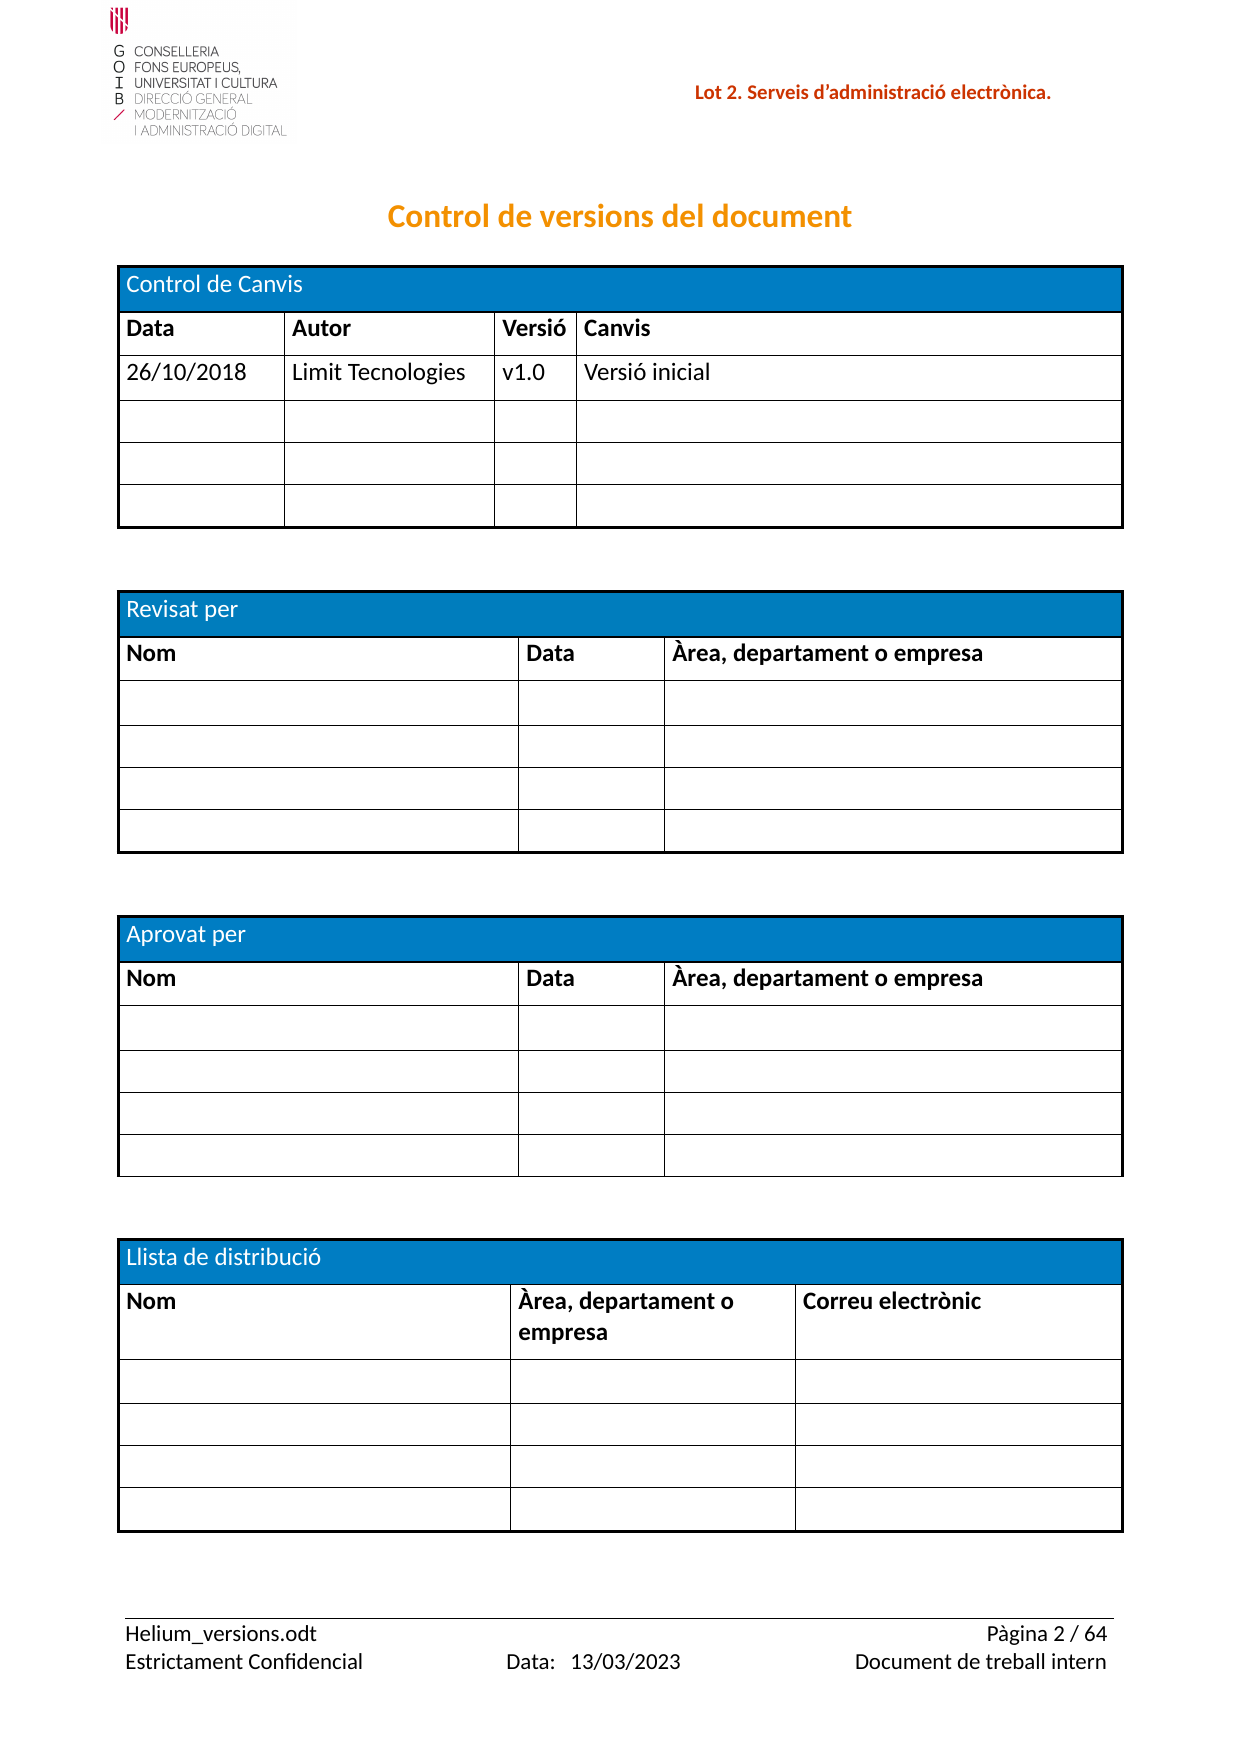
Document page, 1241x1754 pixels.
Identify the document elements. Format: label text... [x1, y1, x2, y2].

table_cell [577, 401, 1121, 442]
table_cell [120, 810, 518, 851]
table_cell [120, 1404, 510, 1445]
table_cell [120, 1488, 510, 1529]
table_cell [120, 1006, 518, 1049]
table_cell [796, 1488, 1121, 1529]
table_cell [519, 681, 664, 724]
table_cell [285, 401, 494, 442]
table_cell [665, 1135, 1121, 1176]
table_cell Nom [120, 963, 518, 1005]
subtitle Control de versions del document [118, 195, 1122, 236]
table_header Aprovat per [120, 918, 1121, 961]
table_cell Versió inicial [577, 356, 1121, 399]
table_cell [519, 768, 664, 809]
table_cell [665, 1093, 1121, 1134]
table_cell [120, 1360, 510, 1403]
table_cell [519, 1135, 664, 1176]
table_cell Nom [120, 638, 518, 680]
table_cell Versió [495, 313, 576, 355]
table_cell [519, 1051, 664, 1092]
table_cell [495, 443, 576, 484]
table_cell [120, 768, 518, 809]
table_cell [120, 1093, 518, 1134]
table_cell 26/10/2018 [120, 356, 284, 399]
table_cell [796, 1446, 1121, 1487]
table_cell [665, 1051, 1121, 1092]
table_cell [665, 810, 1121, 851]
table_cell [511, 1360, 795, 1403]
table_cell Data [120, 313, 284, 355]
table_cell Àrea, departament o empresa [511, 1285, 795, 1359]
table_cell Data [519, 638, 664, 680]
table_cell [577, 485, 1121, 526]
table_cell [495, 485, 576, 526]
table_cell v1.0 [495, 356, 576, 399]
table_cell [120, 443, 284, 484]
table_cell [665, 1006, 1121, 1049]
table_cell [495, 401, 576, 442]
table_cell [285, 443, 494, 484]
table_cell [120, 681, 518, 724]
table_cell [511, 1446, 795, 1487]
table_cell [665, 681, 1121, 724]
picture [100, 0, 297, 144]
table_cell [519, 1093, 664, 1134]
table_header Llista de distribució [120, 1241, 1121, 1284]
table_cell Canvis [577, 313, 1121, 355]
table_header Control de Canvis [120, 268, 1121, 311]
table_cell [519, 726, 664, 767]
table_cell Autor [285, 313, 494, 355]
table_cell Àrea, departament o empresa [665, 638, 1121, 680]
table_cell [511, 1404, 795, 1445]
table_cell [519, 810, 664, 851]
table_cell Àrea, departament o empresa [665, 963, 1121, 1005]
table_cell [120, 1135, 518, 1176]
table_cell [120, 485, 284, 526]
table_cell [120, 726, 518, 767]
table_cell Correu electrònic [796, 1285, 1121, 1359]
table_cell [665, 726, 1121, 767]
table_cell Limit Tecnologies [285, 356, 494, 399]
table_cell [665, 768, 1121, 809]
table_cell [120, 1446, 510, 1487]
table_cell [511, 1488, 795, 1529]
table_cell [519, 1006, 664, 1049]
table_cell Nom [120, 1285, 510, 1359]
table_cell [796, 1360, 1121, 1403]
table_header Revisat per [120, 593, 1121, 636]
table_cell [577, 443, 1121, 484]
table_cell [796, 1404, 1121, 1445]
table_cell [120, 1051, 518, 1092]
table_cell Data [519, 963, 664, 1005]
table_cell [285, 485, 494, 526]
table_cell [120, 401, 284, 442]
